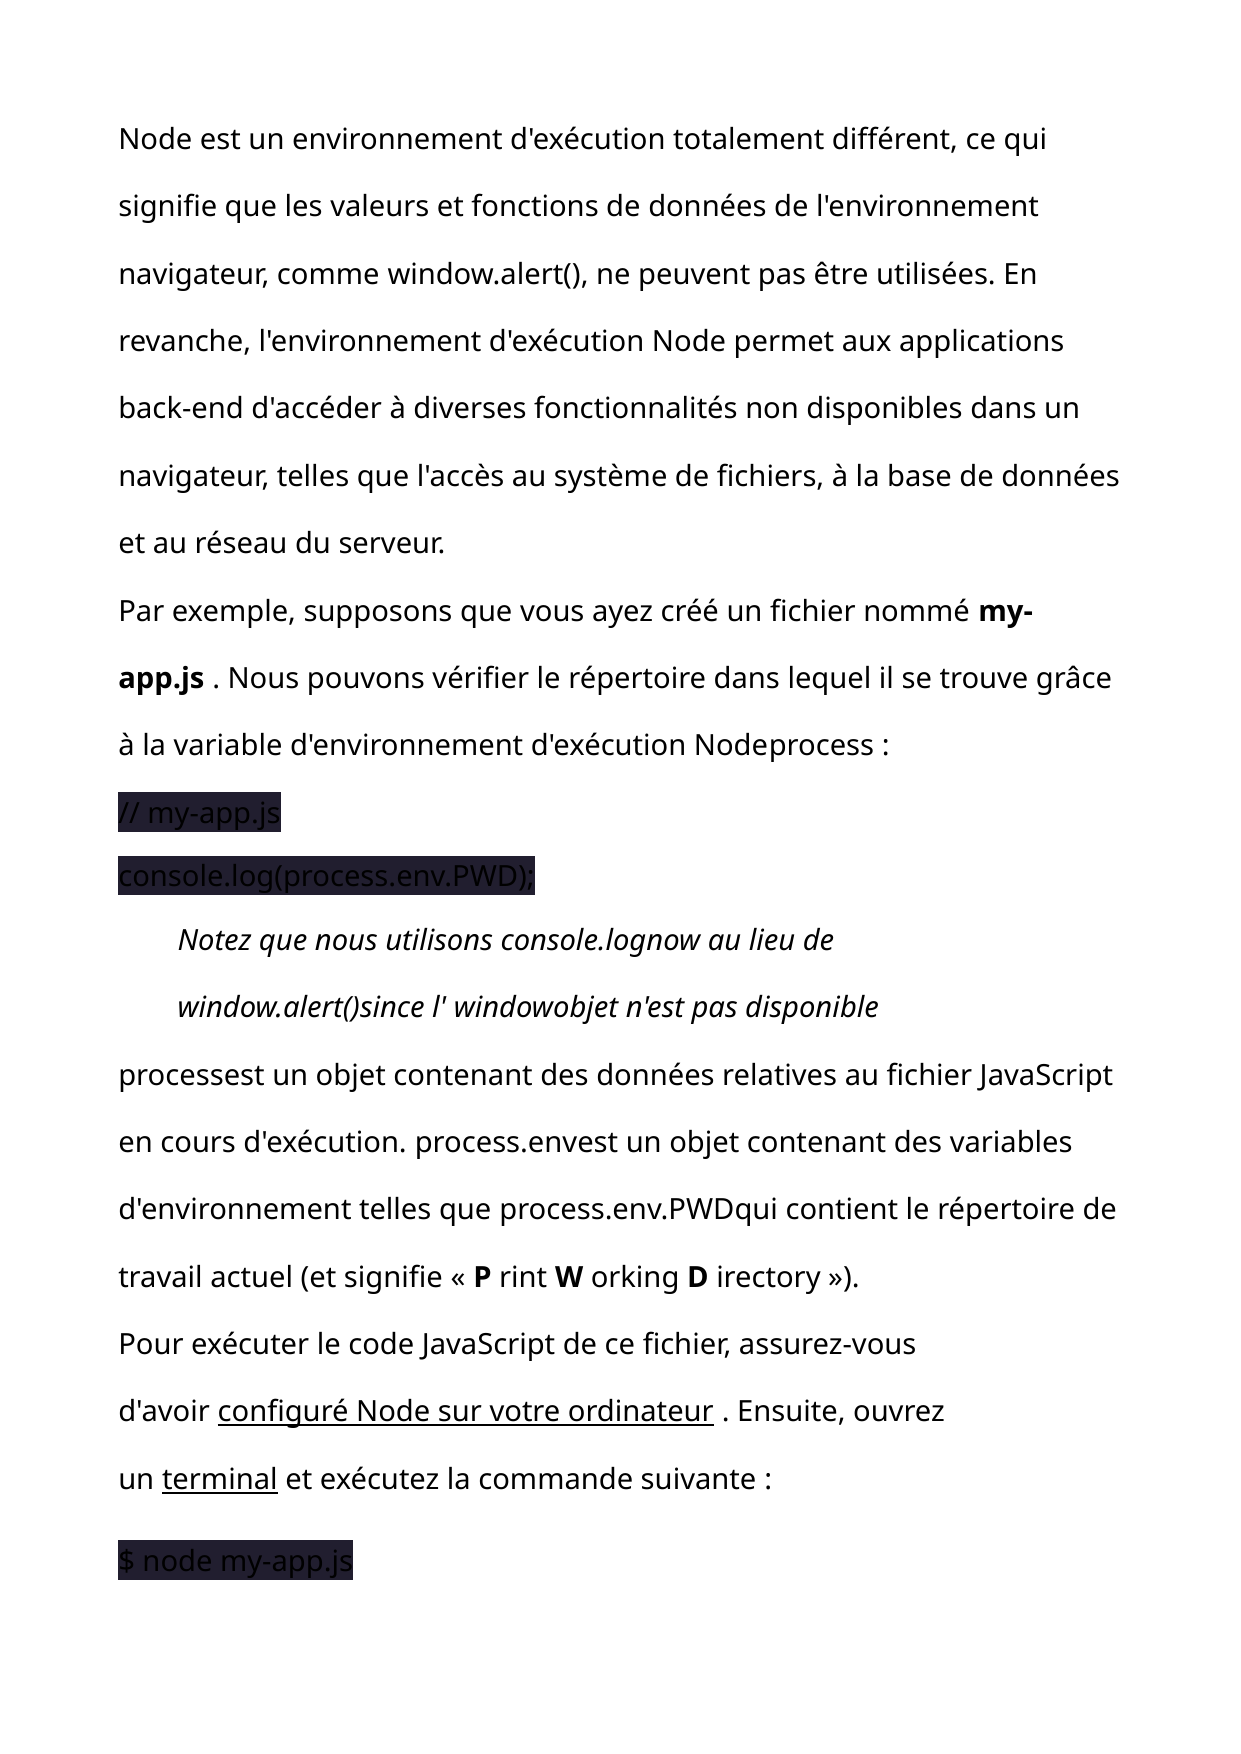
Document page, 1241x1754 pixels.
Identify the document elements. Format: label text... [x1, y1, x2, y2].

text Par exemple, supposons que vous ayez créé un fichier nommé my-app.js . Nous pouvons vérifier le répertoire dans lequel il se trouve grâce à la variable d'environnement d'exécution Nodeprocess : [118, 590, 1122, 764]
text $ node my-app.js [118, 1540, 1122, 1580]
text Node est un environnement d'exécution totalement différent, ce qui signifie que les valeurs et fonctions de données de l'environnement navigateur, comme window.alert(), ne peuvent pas être utilisées. En revanche, l'environnement d'exécution Node permet aux applications back-end d'accéder à diverses fonctionnalités non disponibles dans un navigateur, telles que l'accès au système de fichiers, à la base de données et au réseau du serveur. [118, 118, 1122, 562]
text Notez que nous utilisons console.lognow au lieu de window.alert()since l' windowobjet n'est pas disponible [177, 919, 1063, 1026]
text console.log(process.env.PWD); [118, 856, 1122, 895]
text Pour exécuter le code JavaScript de ce fichier, assurez-vous d'avoir configuré Node sur votre ordinateur . Ensuite, ouvrez un terminal et exécutez la commande suivante : [118, 1323, 1122, 1498]
text // my-app.js [118, 792, 1122, 832]
text processest un objet contenant des données relatives au fichier JavaScript en cours d'exécution. process.envest un objet contenant des variables d'environnement telles que process.env.PWDqui contient le répertoire de travail actuel (et signifie « P rint W orking D irectory »). [118, 1054, 1122, 1296]
